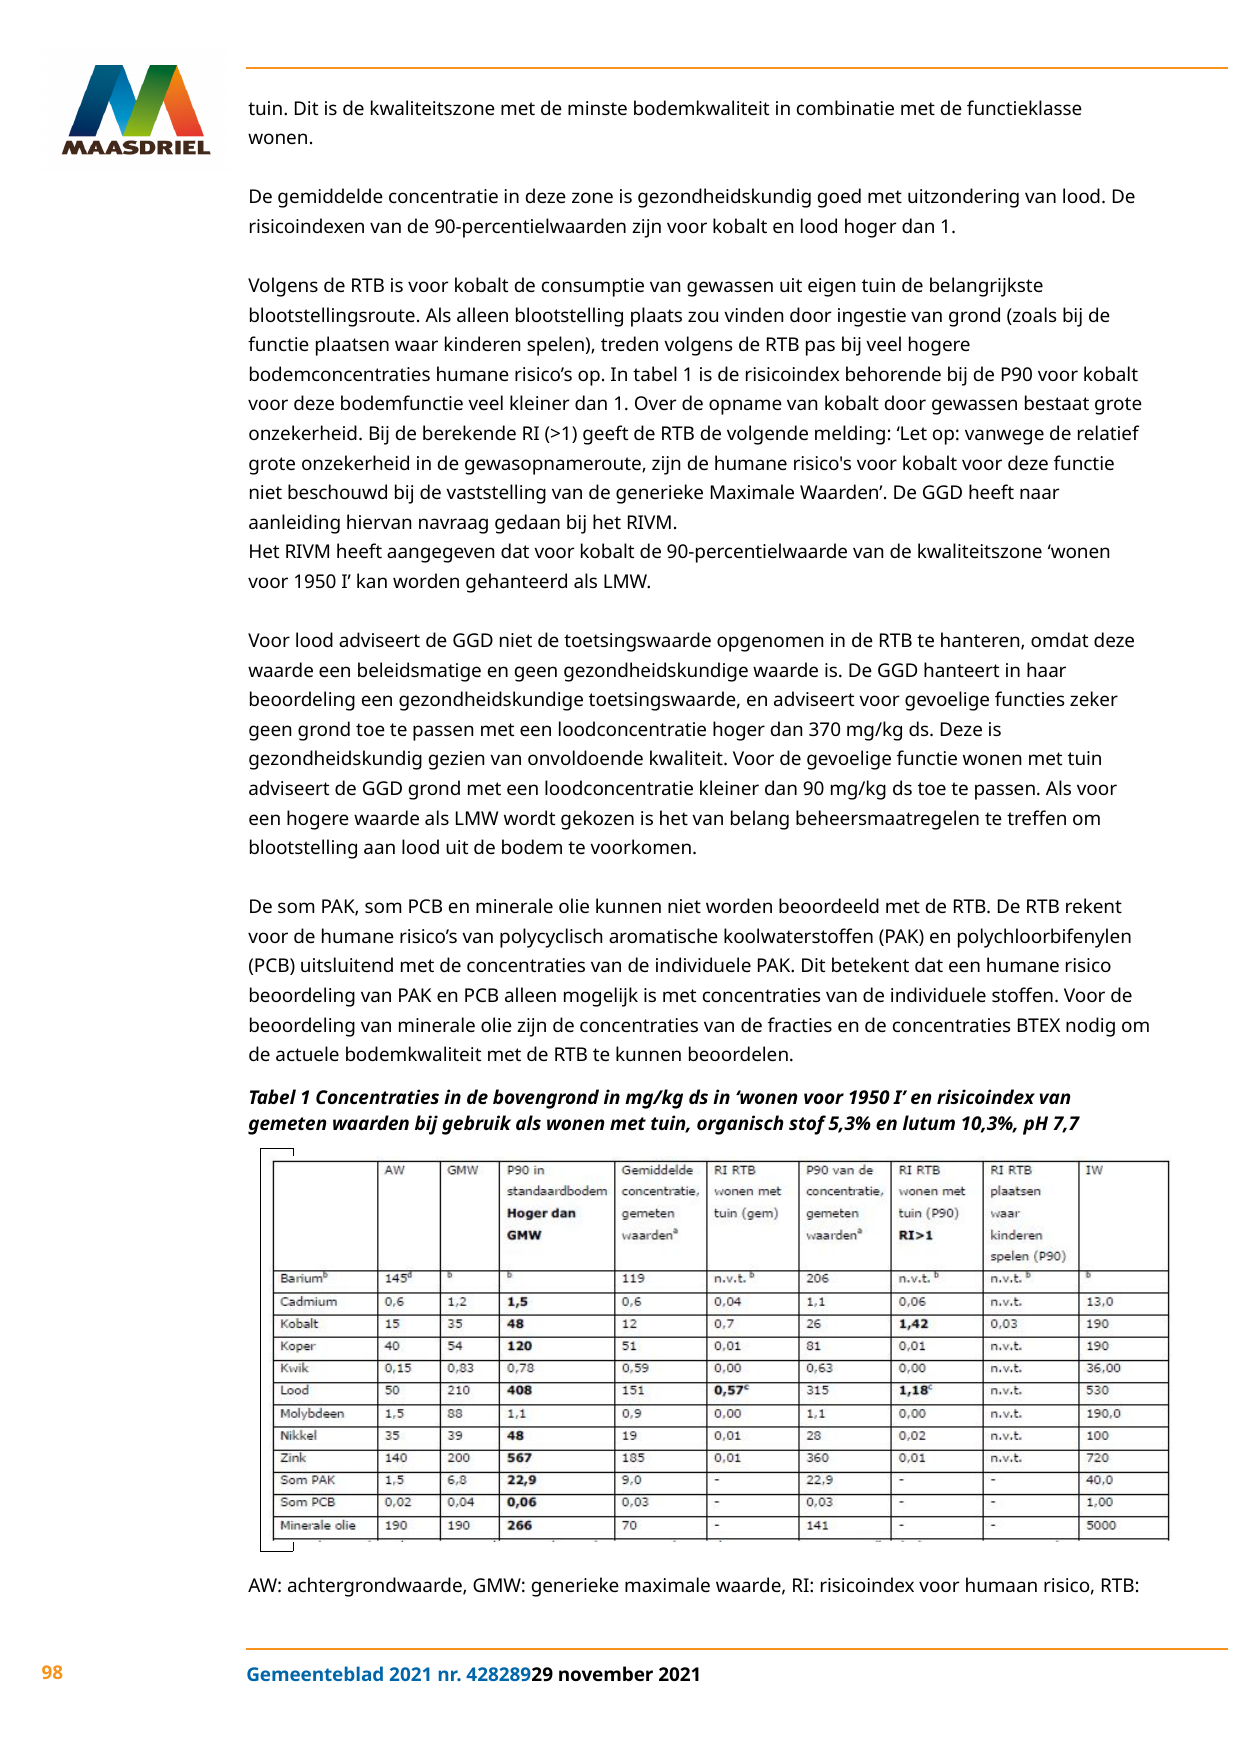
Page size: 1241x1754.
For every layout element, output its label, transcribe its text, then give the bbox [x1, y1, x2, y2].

picture [268, 1156, 1173, 1542]
text Tabel 1 Concentraties in de bovengrond in mg/kg ds in ‘wonen voor 1950 I’ en risicoindex van gemeten waarden bij gebruik als wonen met tuin, organisch stof 5,3% en lutum 10,3%, pH 7,7 [248, 1084, 1152, 1136]
picture [41, 47, 231, 172]
text tuin. Dit is de kwaliteitszone met de minste bodemkwaliteit in combinatie met de functieklasse wonen. [248, 95, 1152, 150]
text De som PAK, som PCB en minerale olie kunnen niet worden beoordeeld met de RTB. De RTB rekent voor de humane risico’s van polycyclisch aromatische koolwaterstoffen (PAK) en polychloorbifenylen (PCB) uitsluitend met de concentraties van de individuele PAK. Dit betekent dat een humane risico beoordeling van PAK en PCB alleen mogelijk is met concentraties van de individuele stoffen. Voor de beoordeling van minerale olie zijn de concentraties van de fracties en de concentraties BTEX nodig om de actuele bodemkwaliteit met de RTB te kunnen beoordelen. [248, 893, 1152, 1067]
text Het RIVM heeft aangegeven dat voor kobalt de 90-percentielwaarde van de kwaliteitszone ‘wonen voor 1950 I’ kan worden gehanteerd als LMW. [248, 538, 1152, 594]
text Volgens de RTB is voor kobalt de consumptie van gewassen uit eigen tuin de belangrijkste blootstellingsroute. Als alleen blootstelling plaats zou vinden door ingestie van grond (zoals bij de functie plaatsen waar kinderen spelen), treden volgens de RTB pas bij veel hogere bodemconcentraties humane risico’s op. In tabel 1 is de risicoindex behorende bij de P90 voor kobalt voor deze bodemfunctie veel kleiner dan 1. Over de opname van kobalt door gewassen bestaat grote onzekerheid. Bij de berekende RI (>1) geeft de RTB de volgende melding: ‘Let op: vanwege de relatief grote onzekerheid in de gewasopnameroute, zijn de humane risico's voor kobalt voor deze functie niet beschouwd bij de vaststelling van de generieke Maximale Waarden’. De GGD heeft naar aanleiding hiervan navraag gedaan bij het RIVM. [248, 272, 1152, 535]
text AW: achtergrondwaarde, GMW: generieke maximale waarde, RI: risicoindex voor humaan risico, RTB: [248, 1572, 1152, 1598]
text De gemiddelde concentratie in deze zone is gezondheidskundig goed met uitzondering van lood. De risicoindexen van de 90-percentielwaarden zijn voor kobalt en lood hoger dan 1. [248, 183, 1152, 239]
text Voor lood adviseert de GGD niet de toetsingswaarde opgenomen in de RTB te hanteren, omdat deze waarde een beleidsmatige en geen gezondheidskundige waarde is. De GGD hanteert in haar beoordeling een gezondheidskundige toetsingswaarde, en adviseert voor gevoelige functies zeker geen grond toe te passen met een loodconcentratie hoger dan 370 mg/kg ds. Deze is gezondheidskundig gezien van onvoldoende kwaliteit. Voor de gevoelige functie wonen met tuin adviseert de GGD grond met een loodconcentratie kleiner dan 90 mg/kg ds toe te passen. Als voor een hogere waarde als LMW wordt gekozen is het van belang beheersmaatregelen te treffen om blootstelling aan lood uit de bodem te voorkomen. [248, 627, 1152, 860]
